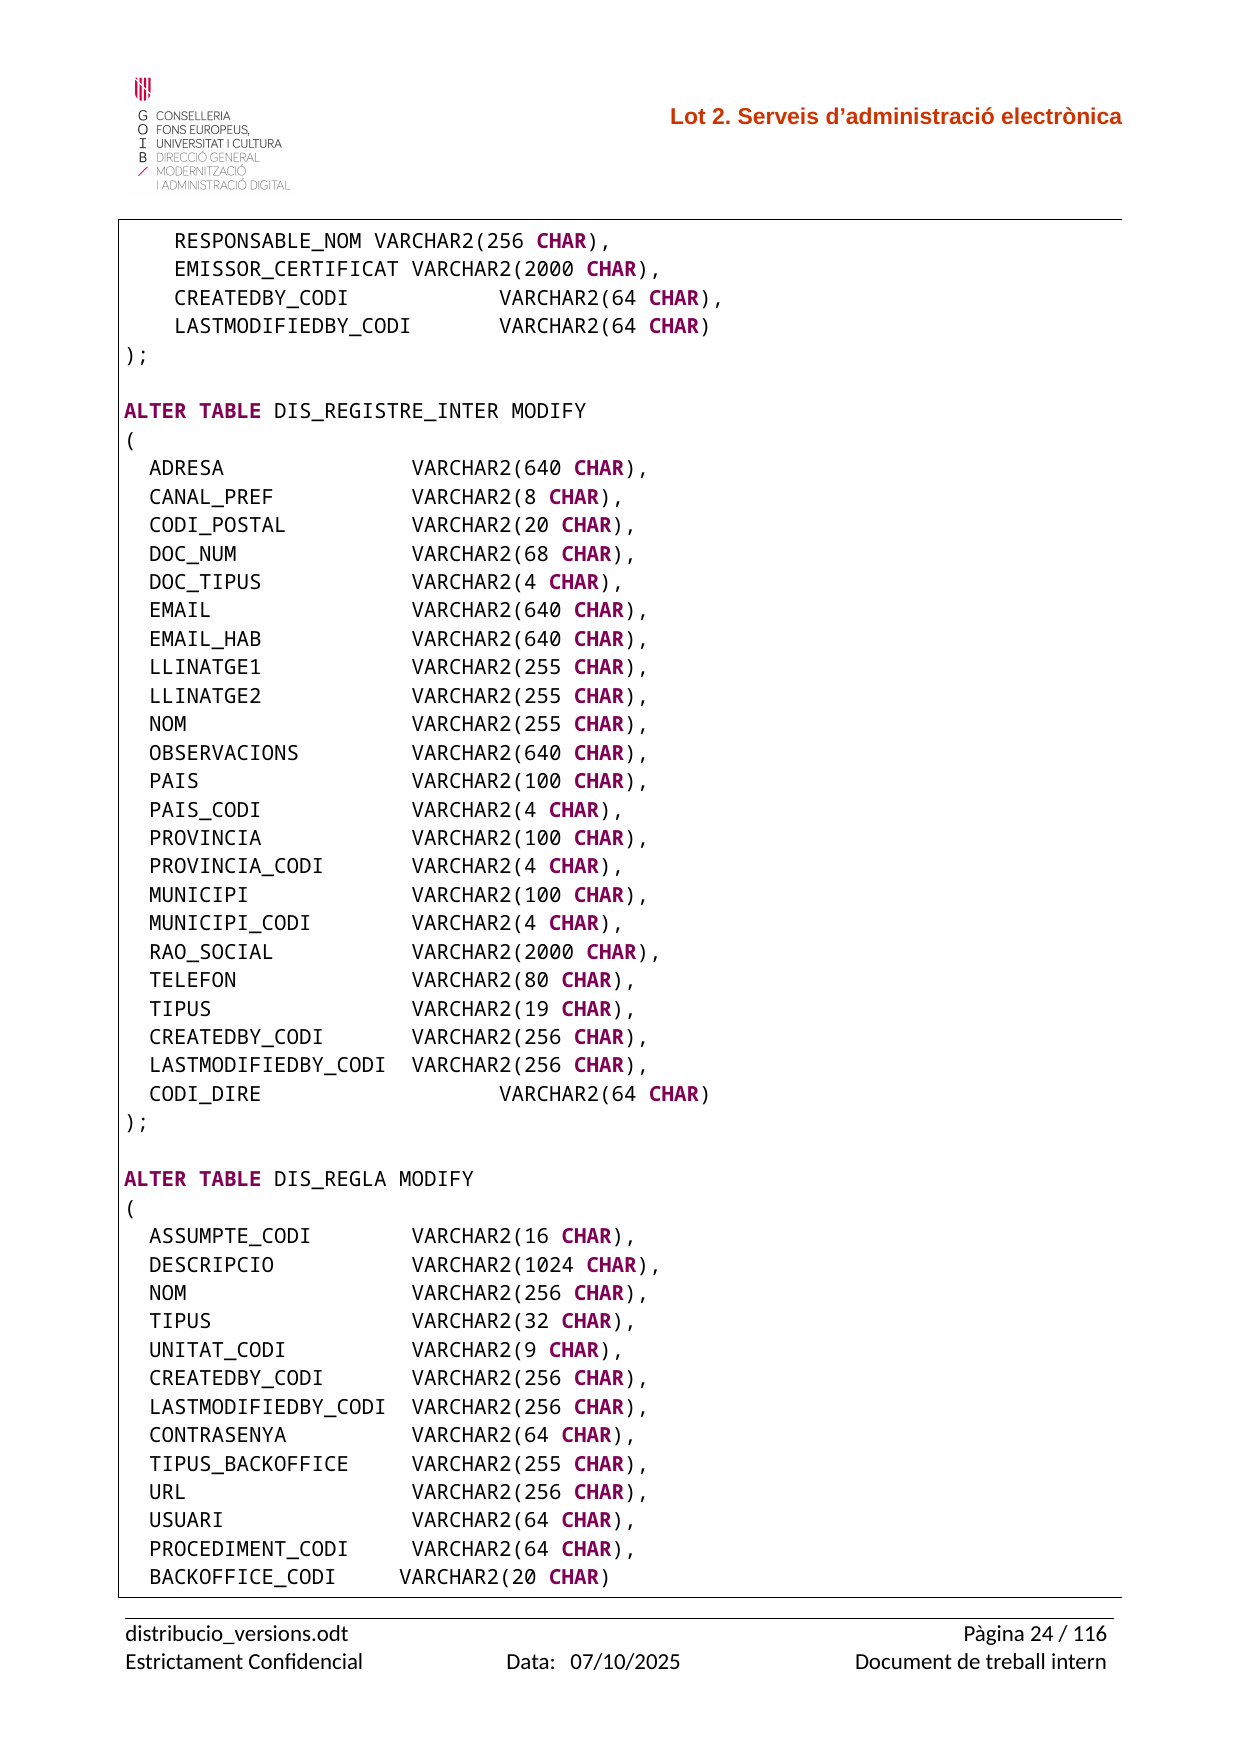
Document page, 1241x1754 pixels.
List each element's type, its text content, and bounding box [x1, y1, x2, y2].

table_header RESPONSABLE_NOM VARCHAR2(256 CHAR), EMISSOR_CERTIFICAT VARCHAR2(2000 CHAR), CREATEDBY_CODI VARCHAR2(64 CHAR), LASTMODIFIEDBY_CODI VARCHAR2(64 CHAR) ); ALTER TABLE DIS_REGISTRE_INTER MODIFY ( ADRESA VARCHAR2(640 CHAR), CANAL_PREF VARCHAR2(8 CHAR), CODI_POSTAL VARCHAR2(20 CHAR), DOC_NUM VARCHAR2(68 CHAR), DOC_TIPUS VARCHAR2(4 CHAR), EMAIL VARCHAR2(640 CHAR), EMAIL_HAB VARCHAR2(640 CHAR), LLINATGE1 VARCHAR2(255 CHAR), LLINATGE2 VARCHAR2(255 CHAR), NOM VARCHAR2(255 CHAR), OBSERVACIONS VARCHAR2(640 CHAR), PAIS VARCHAR2(100 CHAR), PAIS_CODI VARCHAR2(4 CHAR), PROVINCIA VARCHAR2(100 CHAR), PROVINCIA_CODI VARCHAR2(4 CHAR), MUNICIPI VARCHAR2(100 CHAR), MUNICIPI_CODI VARCHAR2(4 CHAR), RAO_SOCIAL VARCHAR2(2000 CHAR), TELEFON VARCHAR2(80 CHAR), TIPUS VARCHAR2(19 CHAR), CREATEDBY_CODI VARCHAR2(256 CHAR), LASTMODIFIEDBY_CODI VARCHAR2(256 CHAR), CODI_DIRE VARCHAR2(64 CHAR) ); ALTER TABLE DIS_REGLA MODIFY ( ASSUMPTE_CODI VARCHAR2(16 CHAR), DESCRIPCIO VARCHAR2(1024 CHAR), NOM VARCHAR2(256 CHAR), TIPUS VARCHAR2(32 CHAR), UNITAT_CODI VARCHAR2(9 CHAR), CREATEDBY_CODI VARCHAR2(256 CHAR), LASTMODIFIEDBY_CODI VARCHAR2(256 CHAR), CONTRASENYA VARCHAR2(64 CHAR), TIPUS_BACKOFFICE VARCHAR2(255 CHAR), URL VARCHAR2(256 CHAR), USUARI VARCHAR2(64 CHAR), PROCEDIMENT_CODI VARCHAR2(64 CHAR), BACKOFFICE_CODI VARCHAR2(20 CHAR) [119, 220, 1122, 1597]
picture [126, 70, 299, 197]
